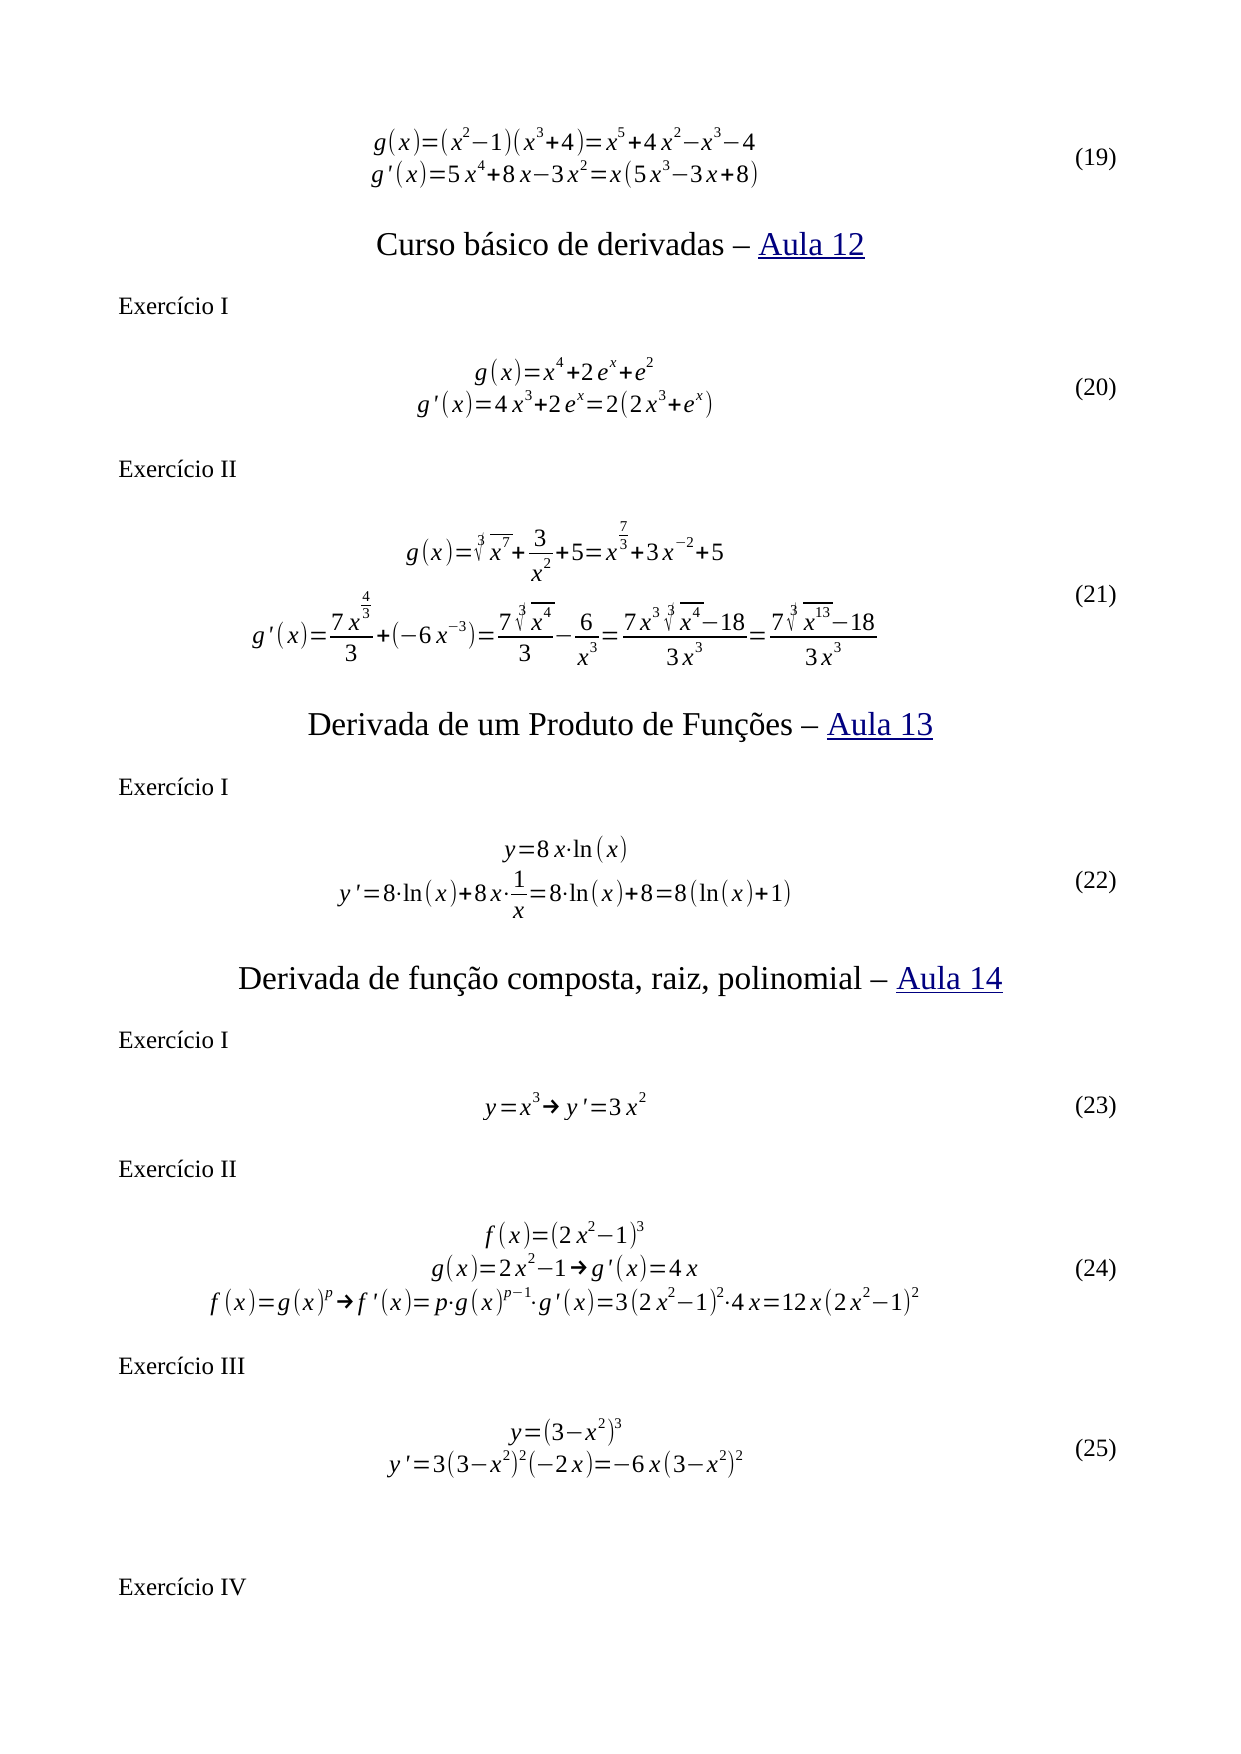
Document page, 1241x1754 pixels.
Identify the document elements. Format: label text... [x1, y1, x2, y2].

table_header (23) [1010, 1083, 1122, 1126]
text Exercício I [118, 772, 1122, 801]
text Derivada de função composta, raiz, polinomial – Aula 14 [118, 958, 1122, 997]
table_header [118, 829, 1010, 929]
table_header (22) [1010, 829, 1122, 929]
table_header [118, 349, 1010, 425]
table_header (19) [1010, 118, 1122, 195]
table_header [118, 118, 1010, 195]
table_header (25) [1010, 1409, 1122, 1486]
text Derivada de um Produto de Funções – Aula 13 [118, 705, 1122, 743]
text Exercício IV [118, 1572, 1122, 1601]
text Exercício I [118, 1025, 1122, 1054]
table_header [118, 1083, 1010, 1126]
table_header [118, 1409, 1010, 1486]
text Exercício I [118, 291, 1122, 320]
table_header (21) [1010, 512, 1122, 676]
table_header [118, 1212, 1010, 1322]
text Exercício II [118, 454, 1122, 483]
table_header (20) [1010, 349, 1122, 425]
text Exercício II [118, 1154, 1122, 1183]
text Exercício III [118, 1351, 1122, 1380]
table_header [118, 512, 1010, 676]
text Curso básico de derivadas – Aula 12 [118, 224, 1122, 262]
table_header (24) [1010, 1212, 1122, 1322]
